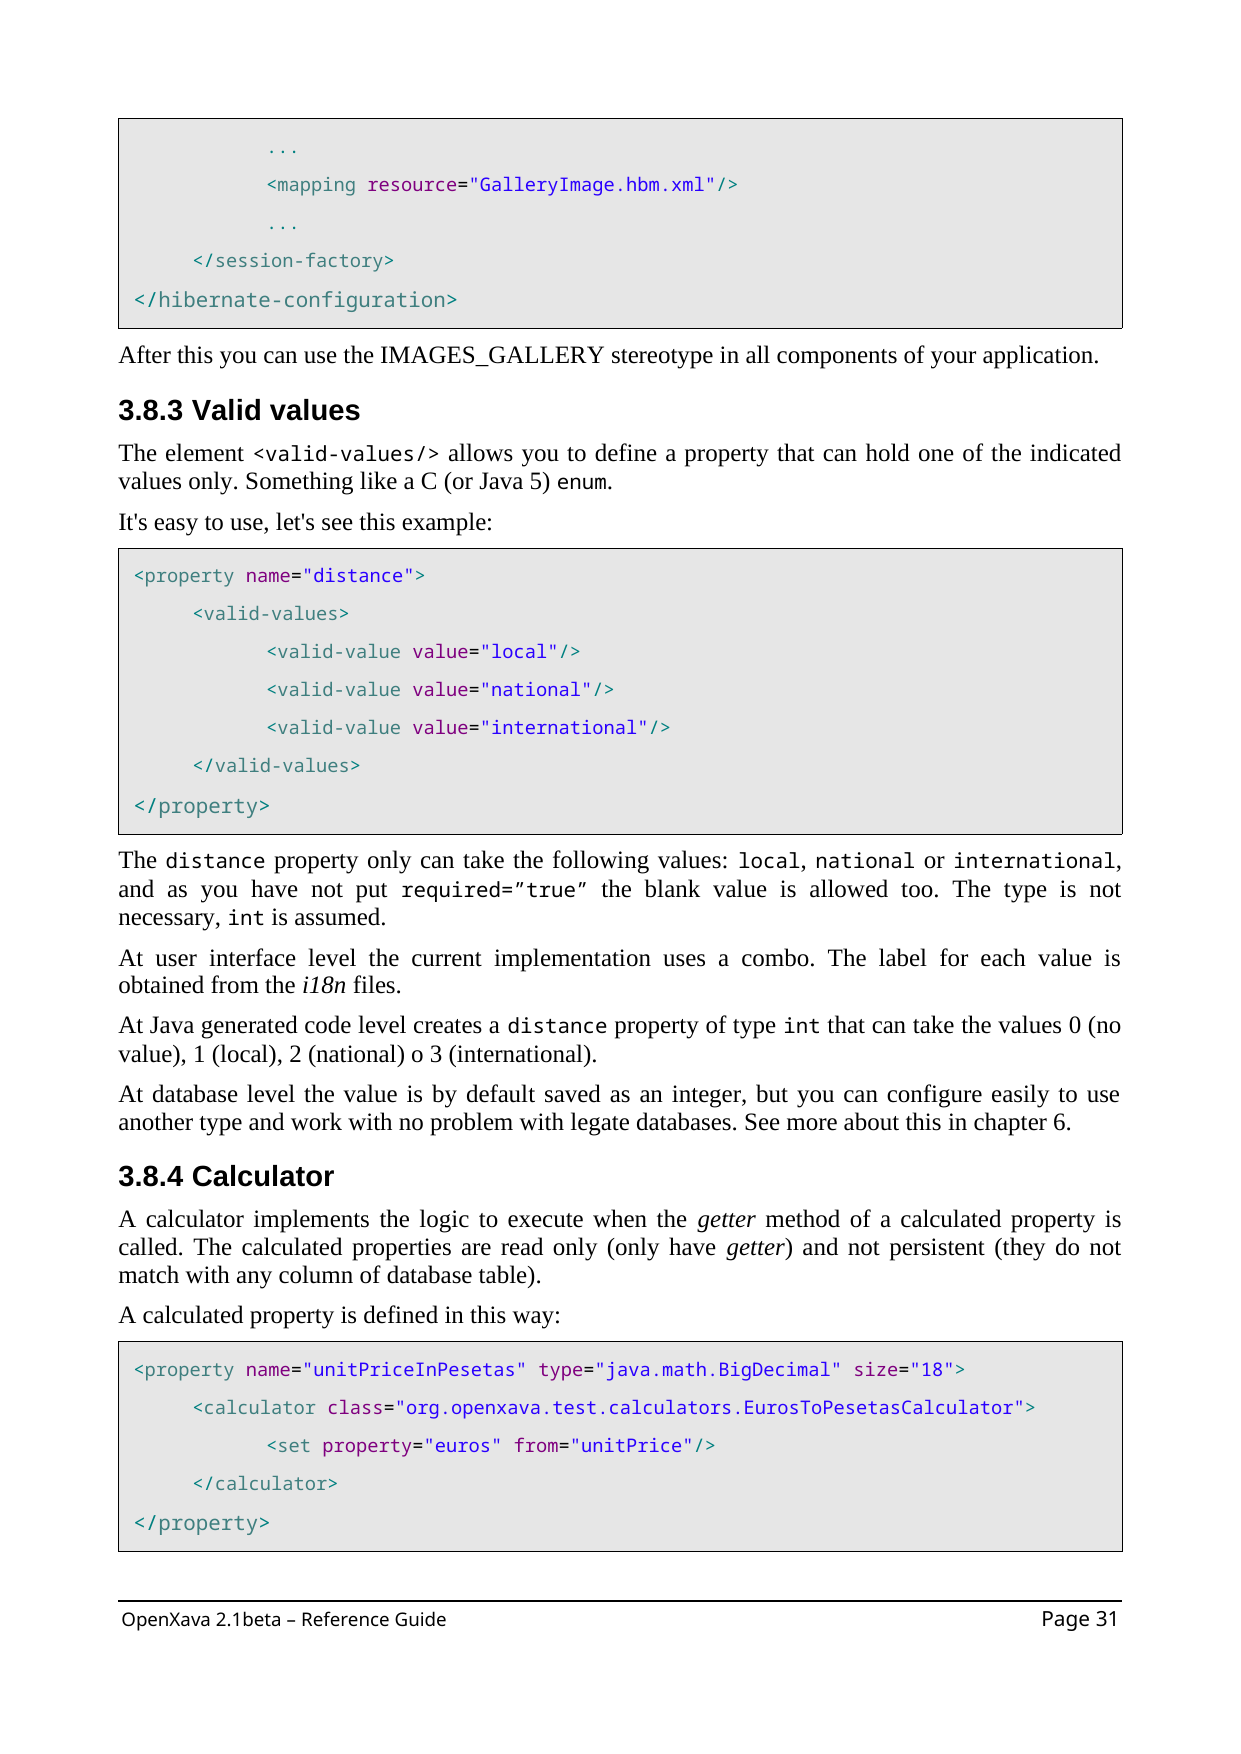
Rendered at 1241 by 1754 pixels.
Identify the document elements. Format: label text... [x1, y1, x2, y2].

text </session-factory> [119, 232, 1122, 270]
text <valid-value value="national"/> [119, 662, 1122, 700]
text After this you can use the IMAGES_GALLERY stereotype in all components of your application. [118, 341, 1122, 368]
text </hibernate-configuration> [119, 270, 1122, 328]
text </property> [119, 1493, 1122, 1551]
text At user interface level the current implementation uses a combo. The label for each value is obtained from the i18n files. [118, 944, 1122, 999]
subtitle Calculator [118, 1160, 1122, 1193]
text <valid-value value="local"/> [119, 624, 1122, 662]
text <calculator class="org.openxava.test.calculators.EurosToPesetasCalculator"> [119, 1379, 1122, 1417]
text <property name="unitPriceInPesetas" type="java.math.BigDecimal" size="18"> [119, 1342, 1122, 1379]
text <property name="distance"> [119, 549, 1122, 586]
text A calculator implements the logic to execute when the getter method of a calculated property is called. The calculated properties are read only (only have getter) and not persistent (they do not match with any column of database table). [118, 1206, 1122, 1289]
text At database level the value is by default saved as an integer, but you can configure easily to use another type and work with no problem with legate databases. See more about this in chapter 6. [118, 1080, 1122, 1135]
text ... [119, 119, 1122, 156]
text The distance property only can take the following values: local, national or international, and as you have not put required=”true” the blank value is allowed too. The type is not necessary, int is assumed. [118, 846, 1122, 931]
text </property> [119, 776, 1122, 834]
text </calculator> [119, 1456, 1122, 1493]
text <valid-value value="international"/> [119, 700, 1122, 738]
text <set property="euros" from="unitPrice"/> [119, 1417, 1122, 1456]
text <mapping resource="GalleryImage.hbm.xml"/> [119, 156, 1122, 194]
text A calculated property is defined in this way: [118, 1301, 1122, 1329]
text It's easy to use, let's see this example: [118, 508, 1122, 535]
subtitle Valid values [118, 393, 1122, 426]
text At Java generated code level creates a distance property of type int that can take the values 0 (no value), 1 (local), 2 (national) o 3 (international). [118, 1012, 1122, 1067]
text The element <valid-values/> allows you to define a property that can hold one of the indicated values only. Something like a C (or Java 5) enum. [118, 439, 1122, 495]
text ... [119, 194, 1122, 232]
text <valid-values> [119, 586, 1122, 624]
text </valid-values> [119, 738, 1122, 776]
